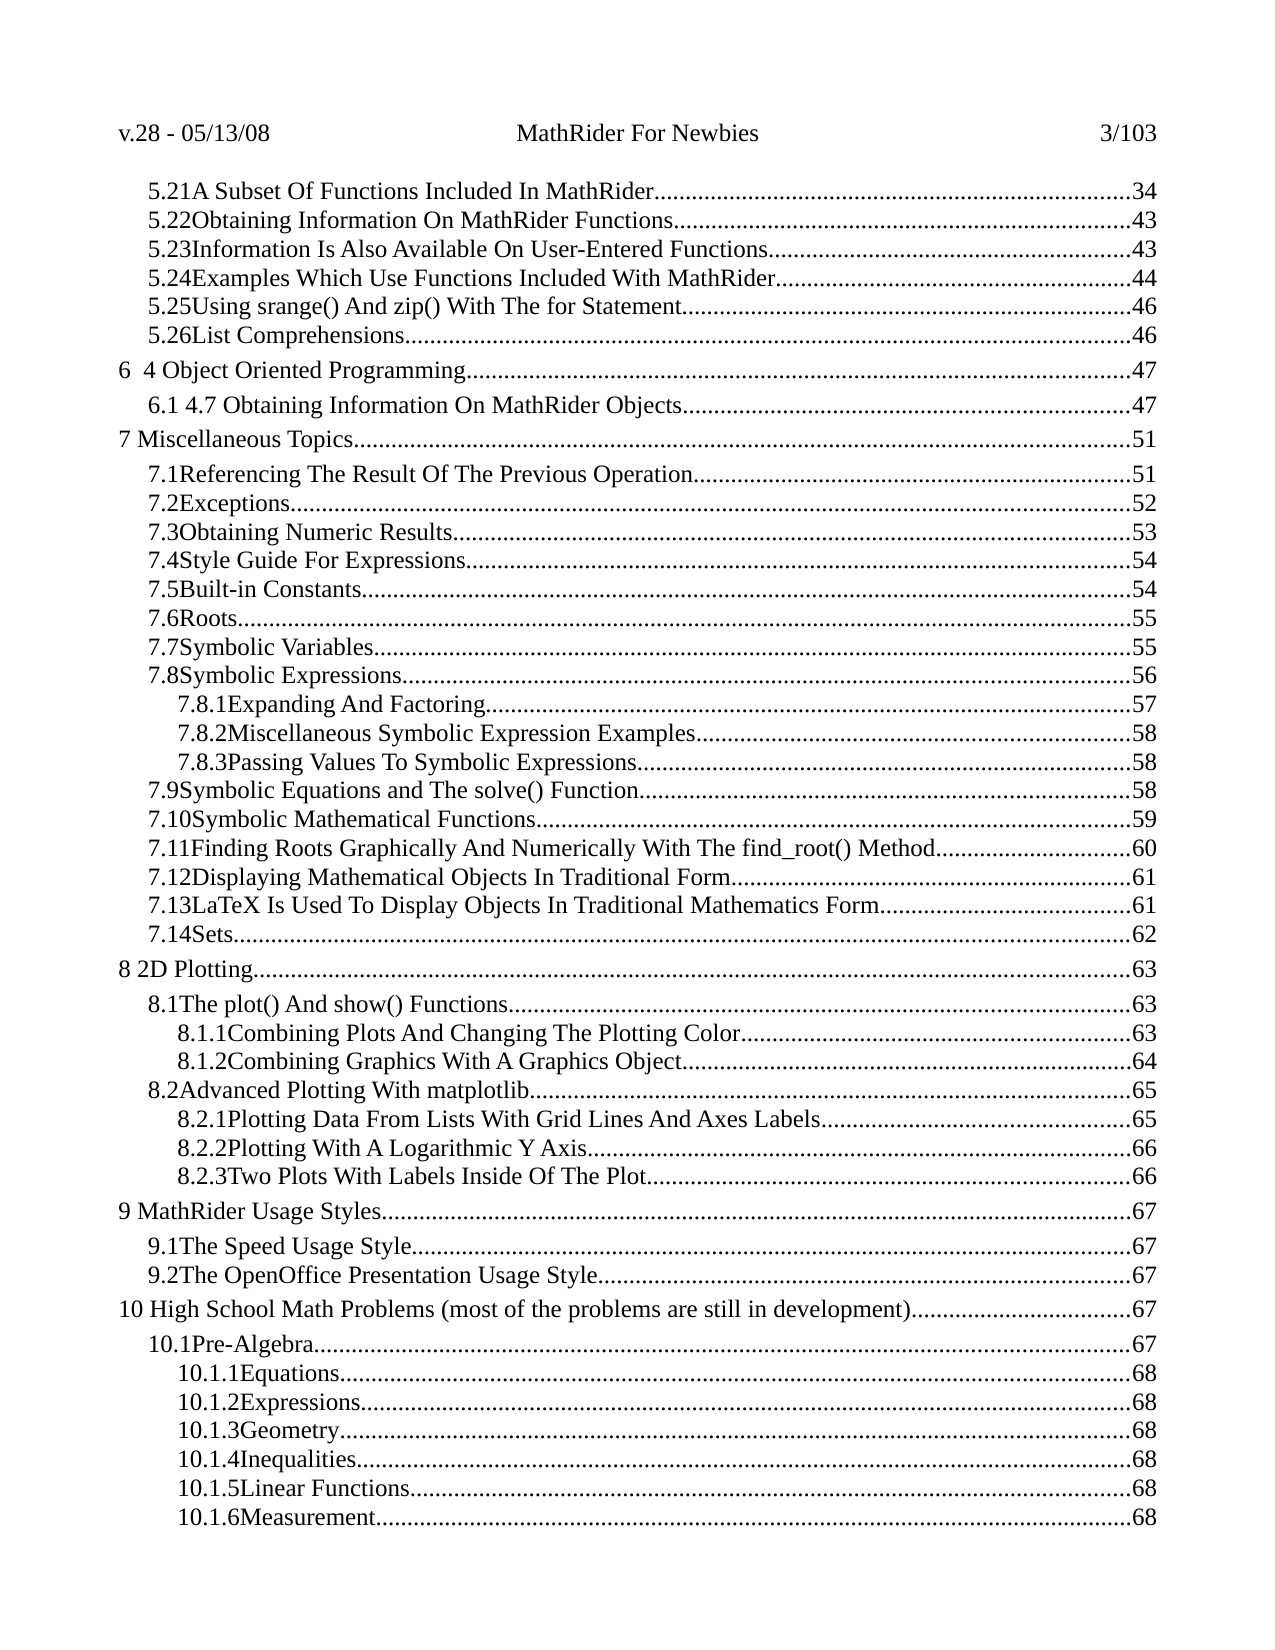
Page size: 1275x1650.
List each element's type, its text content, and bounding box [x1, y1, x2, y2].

text 7.10Symbolic Mathematical Functions 59 [148, 804, 1157, 833]
text 7 Miscellaneous Topics 51 [118, 424, 1157, 453]
text 8.1.1Combining Plots And Changing The Plotting Color 63 [177, 1018, 1157, 1046]
text 8.2.1Plotting Data From Lists With Grid Lines And Axes Labels 65 [177, 1104, 1157, 1133]
text 7.4Style Guide For Expressions 54 [148, 546, 1157, 574]
text 8 2D Plotting 63 [118, 954, 1157, 983]
text 10.1.6Measurement 68 [177, 1502, 1157, 1531]
text 7.5Built-in Constants 54 [148, 574, 1157, 603]
text 5.23Information Is Also Available On User-Entered Functions 43 [148, 234, 1157, 263]
text 7.9Symbolic Equations and The solve() Function 58 [148, 776, 1157, 804]
text 8.1.2Combining Graphics With A Graphics Object 64 [177, 1046, 1157, 1075]
text 7.2Exceptions 52 [148, 488, 1157, 517]
text 5.25Using srange() And zip() With The for Statement 46 [148, 291, 1157, 320]
text 10.1.2Expressions 68 [177, 1387, 1157, 1416]
text 7.11Finding Roots Graphically And Numerically With The find_root() Method 60 [148, 833, 1157, 862]
text 10.1.4Inequalities 68 [177, 1444, 1157, 1473]
text 8.2.3Two Plots With Labels Inside Of The Plot 66 [177, 1161, 1157, 1190]
text 7.6Roots 55 [148, 603, 1157, 632]
text 9.1The Speed Usage Style 67 [148, 1231, 1157, 1260]
text 5.21A Subset Of Functions Included In MathRider 34 [148, 176, 1157, 205]
text 7.8Symbolic Expressions 56 [148, 661, 1157, 689]
text 5.24Examples Which Use Functions Included With MathRider 44 [148, 263, 1157, 291]
text 9.2The OpenOffice Presentation Usage Style 67 [148, 1260, 1157, 1288]
text 7.14Sets 62 [148, 919, 1157, 948]
text 7.8.1Expanding And Factoring 57 [177, 689, 1157, 718]
text 6 4 Object Oriented Programming 47 [118, 355, 1157, 384]
text 8.1The plot() And show() Functions 63 [148, 989, 1157, 1018]
text 7.8.3Passing Values To Symbolic Expressions 58 [177, 747, 1157, 776]
text 5.26List Comprehensions 46 [148, 320, 1157, 349]
text 7.3Obtaining Numeric Results 53 [148, 517, 1157, 546]
text 6.1 4.7 Obtaining Information On MathRider Objects 47 [148, 390, 1157, 418]
text 10.1Pre-Algebra 67 [148, 1329, 1157, 1358]
text 7.12Displaying Mathematical Objects In Traditional Form 61 [148, 862, 1157, 891]
text 10 High School Math Problems (most of the problems are still in development) 67 [118, 1294, 1157, 1323]
text 7.13LaTeX Is Used To Display Objects In Traditional Mathematics Form 61 [148, 891, 1157, 919]
text 9 MathRider Usage Styles 67 [118, 1196, 1157, 1225]
text 8.2.2Plotting With A Logarithmic Y Axis 66 [177, 1133, 1157, 1161]
text 7.8.2Miscellaneous Symbolic Expression Examples 58 [177, 718, 1157, 747]
text 10.1.3Geometry 68 [177, 1416, 1157, 1444]
text 7.1Referencing The Result Of The Previous Operation 51 [148, 459, 1157, 488]
text 7.7Symbolic Variables 55 [148, 632, 1157, 661]
text 10.1.1Equations 68 [177, 1358, 1157, 1387]
text 10.1.5Linear Functions 68 [177, 1473, 1157, 1502]
text 5.22Obtaining Information On MathRider Functions 43 [148, 205, 1157, 234]
text 8.2Advanced Plotting With matplotlib 65 [148, 1075, 1157, 1104]
